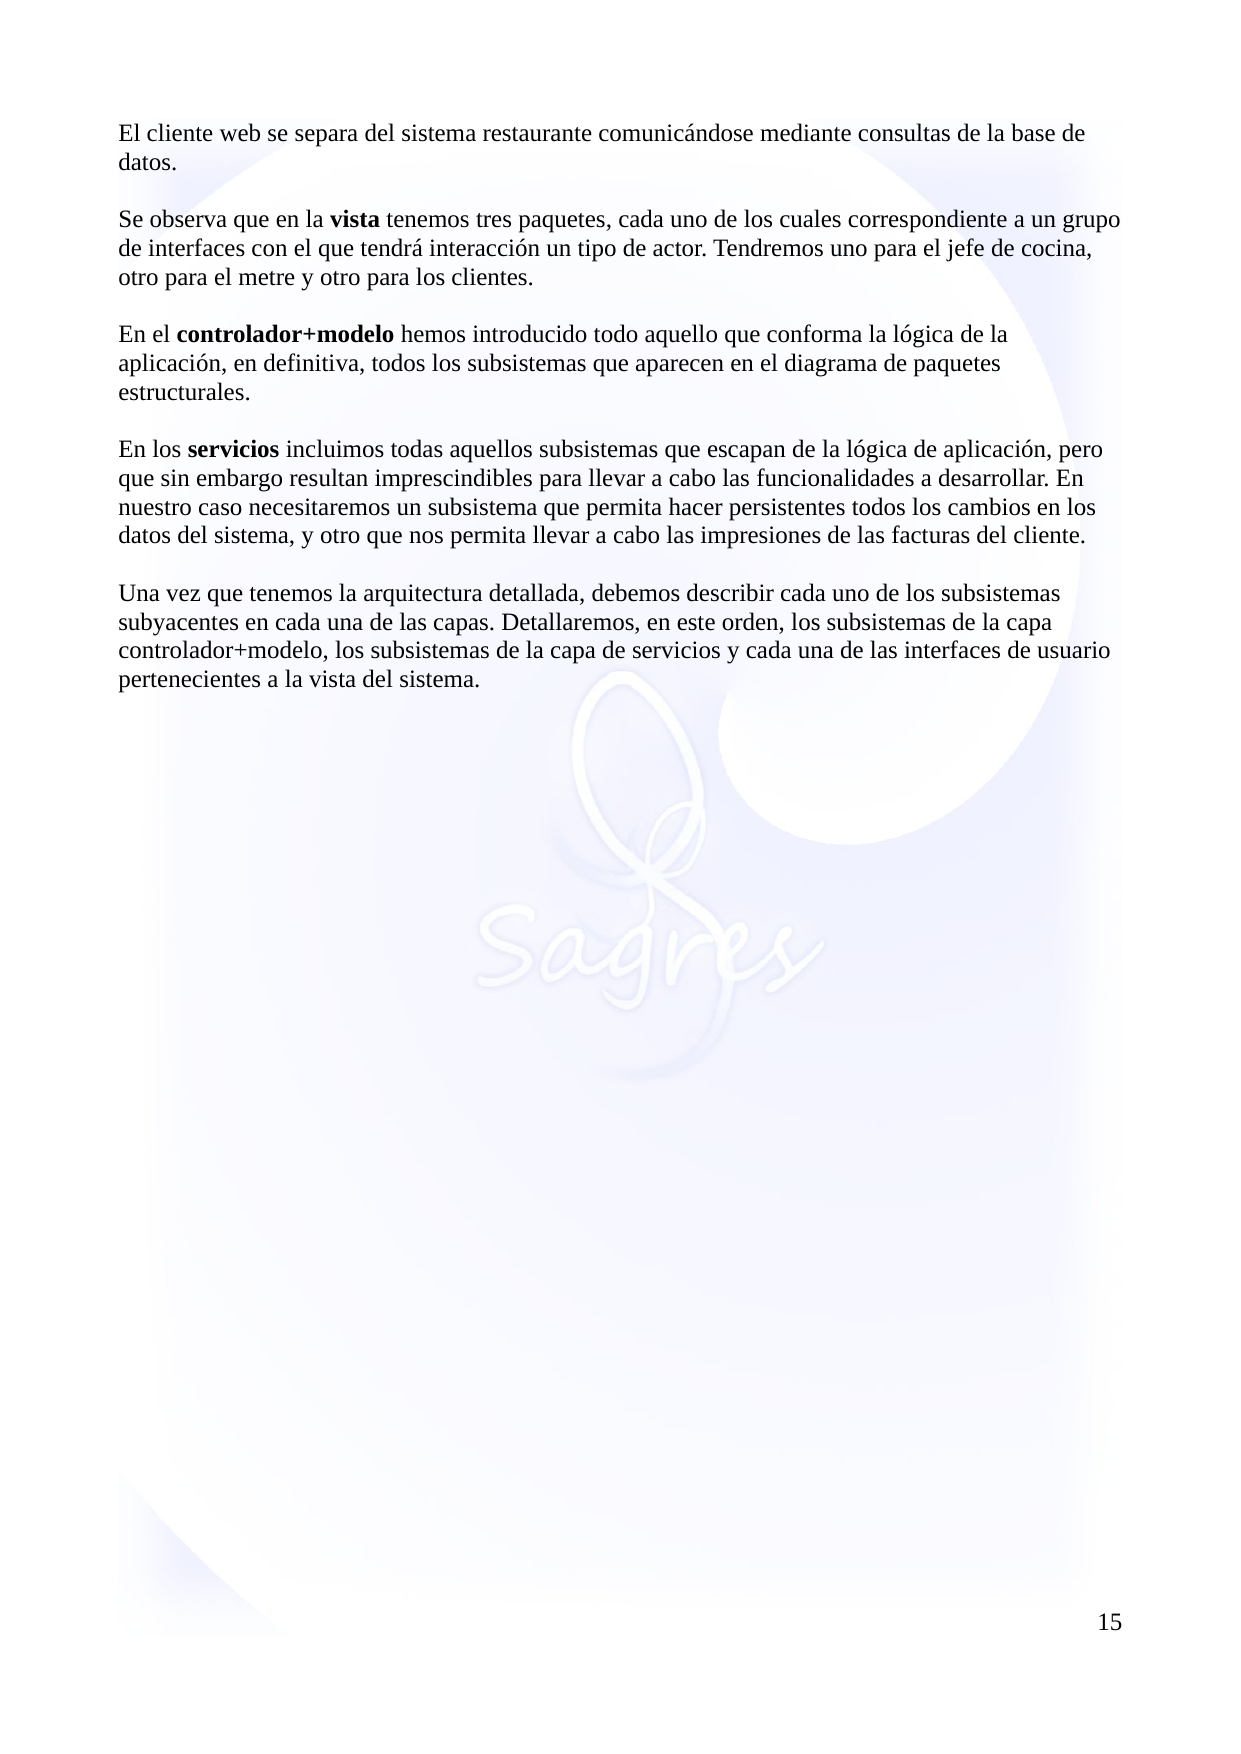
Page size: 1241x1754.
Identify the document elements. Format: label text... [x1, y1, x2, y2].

picture [118, 693, 1122, 1636]
text Se observa que en la vista tenemos tres paquetes, cada uno de los cuales correspondiente a un grupo de interfaces con el que tendrá interacción un tipo de actor. Tendremos uno para el jefe de cocina, otro para el metre y otro para los clientes. [118, 204, 1122, 291]
picture [118, 291, 1122, 319]
picture [118, 549, 1122, 578]
text El cliente web se separa del sistema restaurante comunicándose mediante consultas de la base de datos. [118, 118, 1122, 176]
text En el controlador+modelo hemos introducido todo aquello que conforma la lógica de la aplicación, en definitiva, todos los subsistemas que aparecen en el diagrama de paquetes estructurales. [118, 319, 1122, 406]
text En los servicios incluimos todas aquellos subsistemas que escapan de la lógica de aplicación, pero que sin embargo resultan imprescindibles para llevar a cabo las funcionalidades a desarrollar. En nuestro caso necesitaremos un subsistema que permita hacer persistentes todos los cambios en los datos del sistema, y otro que nos permita llevar a cabo las impresiones de las facturas del cliente. [118, 434, 1122, 549]
picture [118, 176, 1122, 204]
text Una vez que tenemos la arquitectura detallada, debemos describir cada uno de los subsistemas subyacentes en cada una de las capas. Detallaremos, en este orden, los subsistemas de la capa controlador+modelo, los subsistemas de la capa de servicios y cada una de las interfaces de usuario pertenecientes a la vista del sistema. [118, 578, 1122, 693]
picture [118, 406, 1122, 434]
